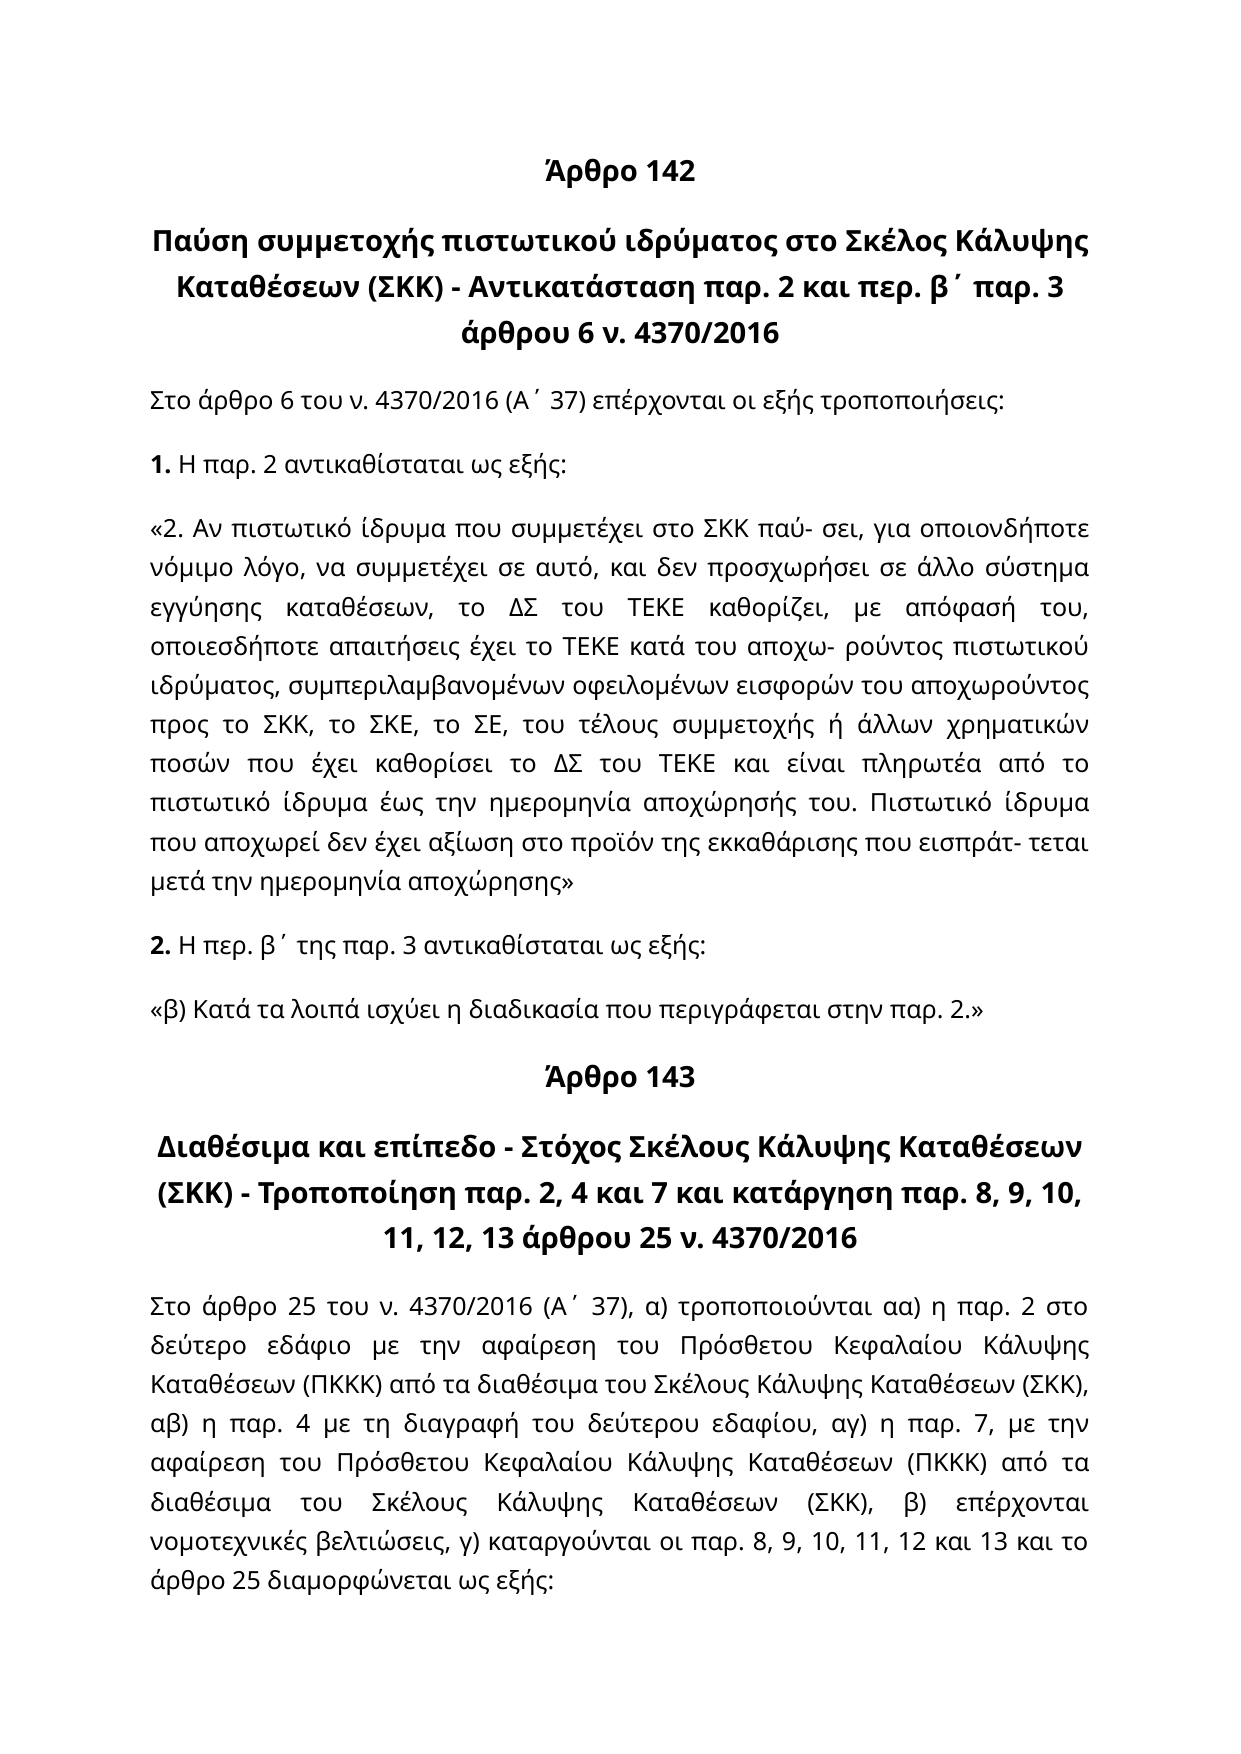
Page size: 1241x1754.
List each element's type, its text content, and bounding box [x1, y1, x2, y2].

subtitle Άρθρο 142 [150, 150, 1090, 190]
subtitle Διαθέσιμα και επίπεδο - Στόχος Σκέλους Κάλυψης Καταθέσεων (ΣΚΚ) - Τροποποίηση παρ. 2, 4 και 7 και κατάργηση παρ. 8, 9, 10, 11, 12, 13 άρθρου 25 ν. 4370/2016 [150, 1126, 1090, 1257]
text «2. Αν πιστωτικό ίδρυμα που συμμετέχει στο ΣΚΚ παύ- σει, για οποιονδήποτε νόμιμο λόγο, να συμμετέχει σε αυτό, και δεν προσχωρήσει σε άλλο σύστημα εγγύησης καταθέσεων, το ΔΣ του ΤΕΚΕ καθορίζει, με απόφασή του, οποιεσδήποτε απαιτήσεις έχει το ΤΕΚΕ κατά του αποχω- ρούντος πιστωτικού ιδρύματος, συμπεριλαμβανομένων οφειλομένων εισφορών του αποχωρούντος προς το ΣΚΚ, το ΣΚΕ, το ΣΕ, του τέλους συμμετοχής ή άλλων χρηματικών ποσών που έχει καθορίσει το ΔΣ του ΤΕΚΕ και είναι πληρωτέα από το πιστωτικό ίδρυμα έως την ημερομηνία αποχώρησής του. Πιστωτικό ίδρυμα που αποχωρεί δεν έχει αξίωση στο προϊόν της εκκαθάρισης που εισπράτ- τεται μετά την ημερομηνία αποχώρησης» [150, 511, 1090, 897]
text Στο άρθρο 6 του ν. 4370/2016 (Α΄ 37) επέρχονται οι εξής τροποποιήσεις: [150, 382, 1090, 417]
text 1. Η παρ. 2 αντικαθίσταται ως εξής: [150, 447, 1090, 481]
subtitle Παύση συμμετοχής πιστωτικού ιδρύματος στο Σκέλος Κάλυψης Καταθέσεων (ΣΚΚ) - Αντικατάσταση παρ. 2 και περ. β΄ παρ. 3 άρθρου 6 ν. 4370/2016 [150, 221, 1090, 352]
text «β) Κατά τα λοιπά ισχύει η διαδικασία που περιγράφεται στην παρ. 2.» [150, 992, 1090, 1026]
subtitle Άρθρο 143 [150, 1056, 1090, 1096]
text Στο άρθρο 25 του ν. 4370/2016 (Α΄ 37), α) τροποποιούνται αα) η παρ. 2 στο δεύτερο εδάφιο με την αφαίρεση του Πρόσθετου Κεφαλαίου Κάλυψης Καταθέσεων (ΠΚΚΚ) από τα διαθέσιμα του Σκέλους Κάλυψης Καταθέσεων (ΣΚΚ), αβ) η παρ. 4 με τη διαγραφή του δεύτερου εδαφίου, αγ) η παρ. 7, με την αφαίρεση του Πρόσθετου Κεφαλαίου Κάλυψης Καταθέσεων (ΠΚΚΚ) από τα διαθέσιμα του Σκέλους Κάλυψης Καταθέσεων (ΣΚΚ), β) επέρχονται νομοτεχνικές βελτιώσεις, γ) καταργούνται οι παρ. 8, 9, 10, 11, 12 και 13 και το άρθρο 25 διαμορφώνεται ως εξής: [150, 1288, 1090, 1597]
text 2. Η περ. β΄ της παρ. 3 αντικαθίσταται ως εξής: [150, 927, 1090, 962]
